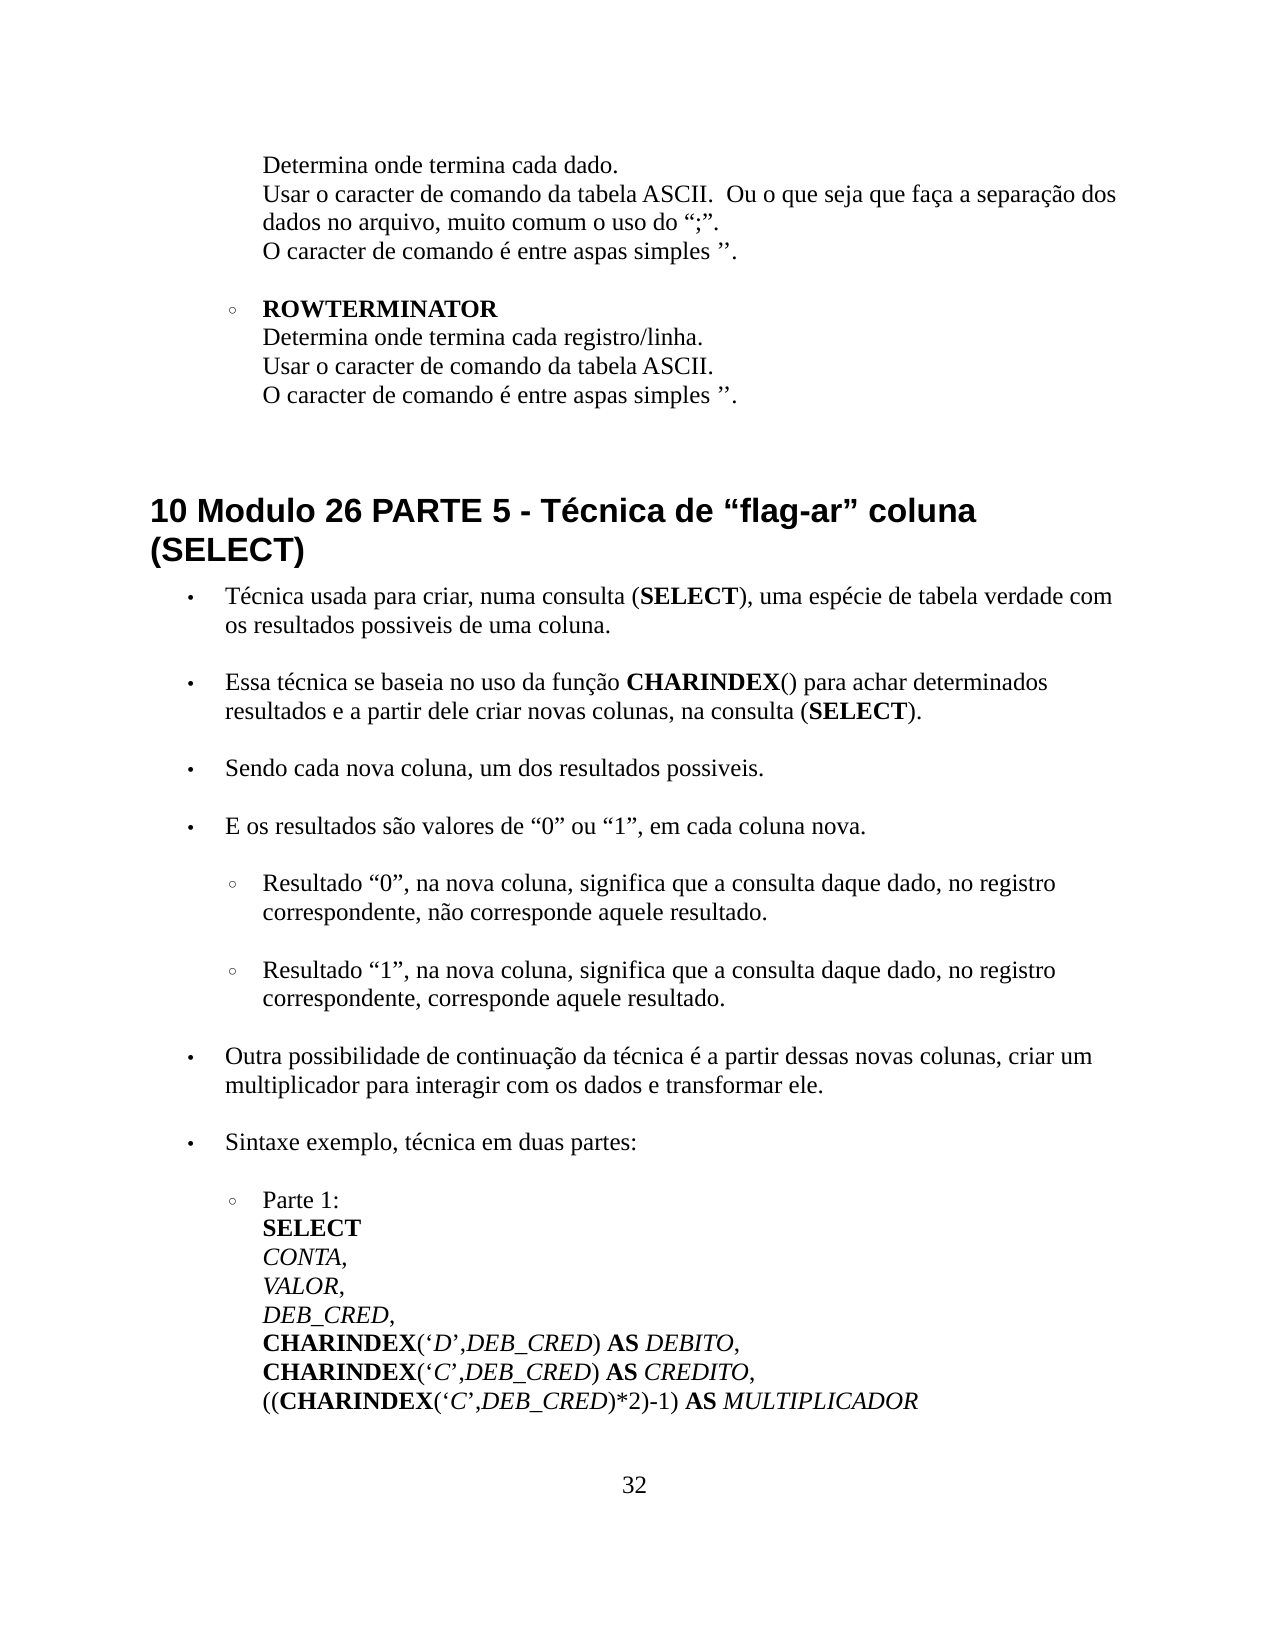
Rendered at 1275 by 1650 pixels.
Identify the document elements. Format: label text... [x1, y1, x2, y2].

list ROWTERMINATOR Determina onde termina cada registro/linha. Usar o caracter de comando da tabela ASCII. O caracter de comando é entre aspas simples ’’. [225, 294, 1125, 437]
list Resultado “0”, na nova coluna, significa que a consulta daque dado, no registro correspondente, não corresponde aquele resultado. [225, 868, 1125, 955]
subtitle 10 Modulo 26 PARTE 5 - Técnica de “flag-ar” coluna (SELECT) [150, 491, 1125, 568]
list Técnica usada para criar, numa consulta (SELECT), uma espécie de tabela verdade com os resultados possiveis de uma coluna. [187, 581, 1125, 667]
list Outra possibilidade de continuação da técnica é a partir dessas novas colunas, criar um multiplicador para interagir com os dados e transformar ele. [187, 1041, 1125, 1127]
list Determina onde termina cada dado. Usar o caracter de comando da tabela ASCII. Ou o que seja que faça a separação dos dados no arquivo, muito comum o uso do “;”. O caracter de comando é entre aspas simples ’’. [225, 150, 1125, 294]
list E os resultados são valores de “0” ou “1”, em cada coluna nova. [187, 811, 1125, 868]
list Parte 1: SELECT CONTA, VALOR, DEB_CRED, CHARINDEX(‘D’,DEB_CRED) AS DEBITO, CHARINDEX(‘C’,DEB_CRED) AS CREDITO, ((CHARINDEX(‘C’,DEB_CRED)*2)-1) AS MULTIPLICADOR [225, 1185, 1125, 1415]
list Sintaxe exemplo, técnica em duas partes: [187, 1127, 1125, 1185]
list Resultado “1”, na nova coluna, significa que a consulta daque dado, no registro correspondente, corresponde aquele resultado. [225, 955, 1125, 1041]
list Sendo cada nova coluna, um dos resultados possiveis. [187, 753, 1125, 811]
list Essa técnica se baseia no uso da função CHARINDEX() para achar determinados resultados e a partir dele criar novas colunas, na consulta (SELECT). [187, 667, 1125, 753]
